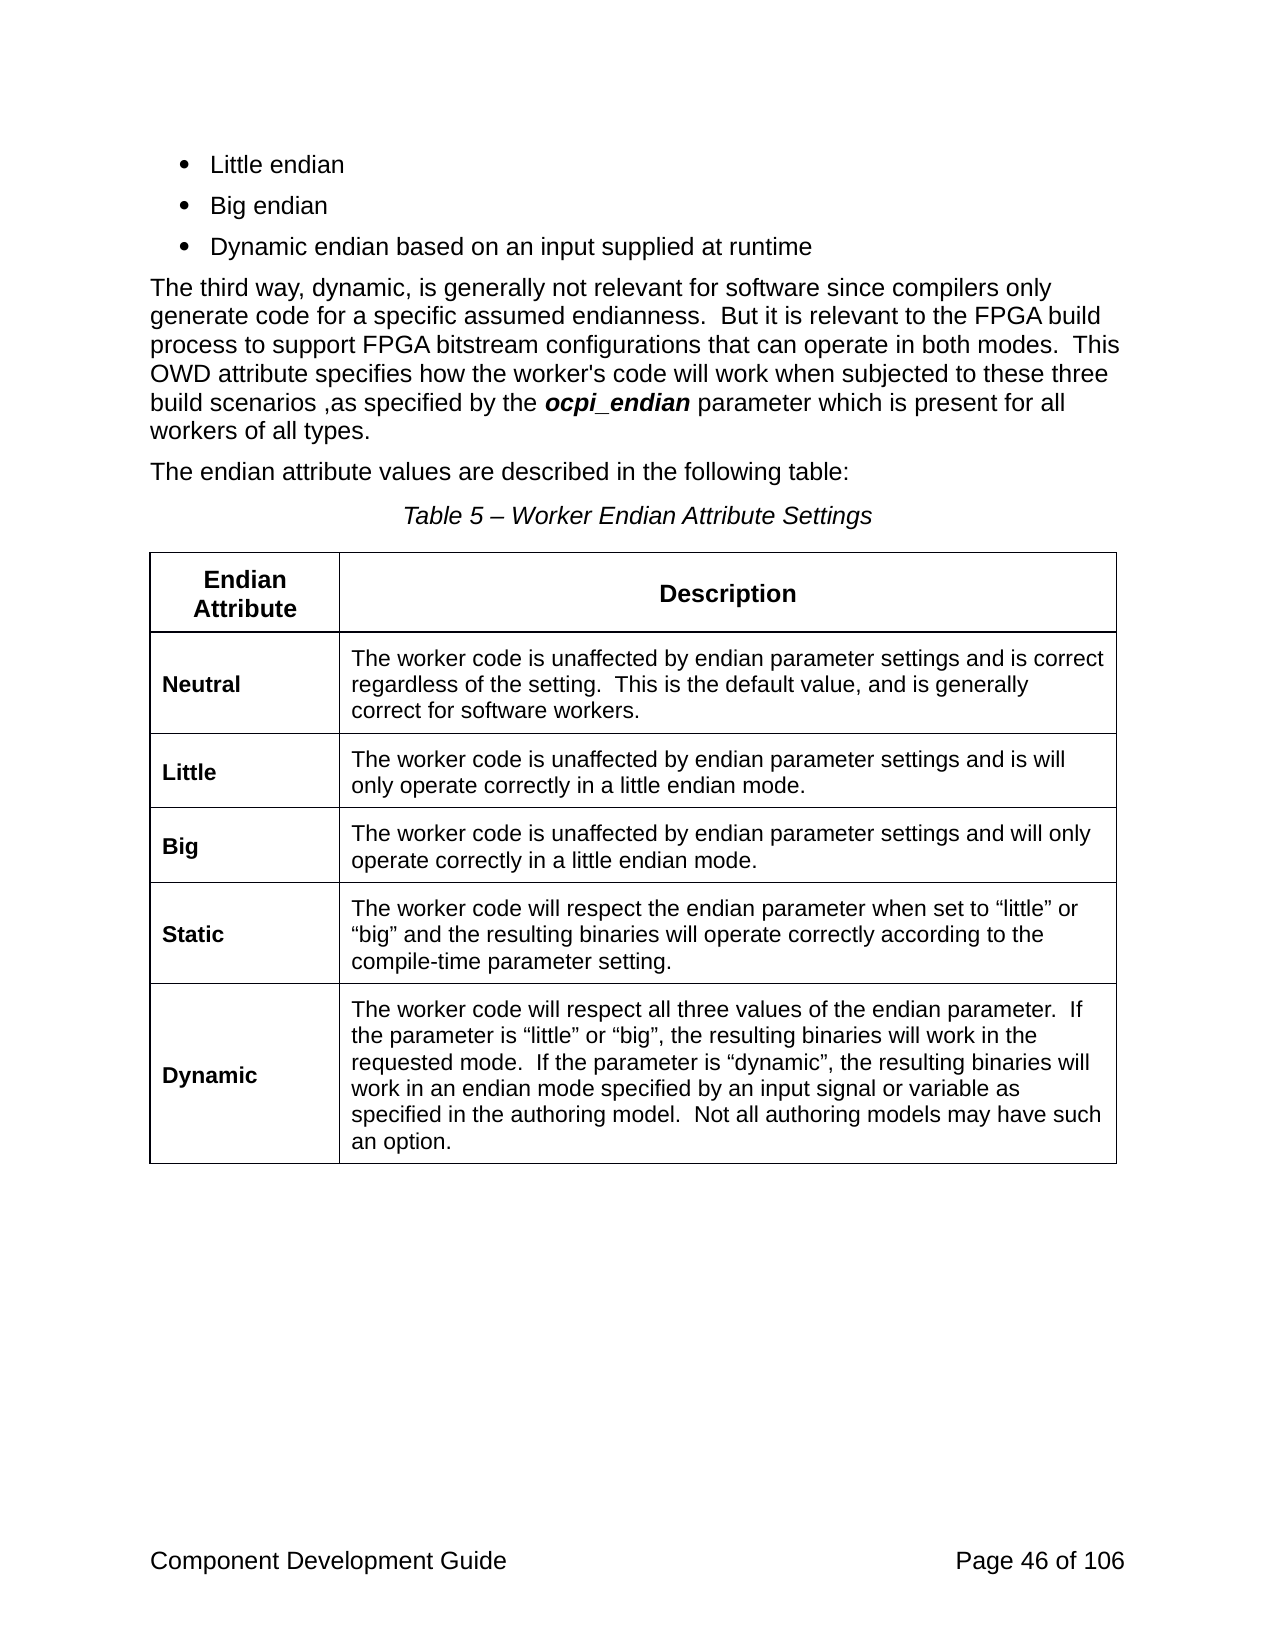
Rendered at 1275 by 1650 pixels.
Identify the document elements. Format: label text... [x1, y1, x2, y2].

text The endian attribute values are described in the following table: [150, 457, 1125, 486]
table_cell Little [151, 734, 339, 807]
table_cell The worker code is unaffected by endian parameter settings and is will only operate correctly in a little endian mode. [340, 734, 1116, 807]
table_cell Neutral [151, 633, 339, 732]
table_cell Dynamic [151, 984, 339, 1163]
table_cell The worker code will respect all three values of the endian parameter. If the parameter is “little” or “big”, the resulting binaries will work in the requested mode. If the parameter is “dynamic”, the resulting binaries will work in an endian mode specified by an input signal or variable as specified in the authoring model. Not all authoring models may have such an option. [340, 984, 1116, 1163]
table_cell The worker code is unaffected by endian parameter settings and is correct regardless of the setting. This is the default value, and is generally correct for software workers. [340, 633, 1116, 732]
text Table 5 – Worker Endian Attribute Settings [150, 501, 1125, 529]
table_cell The worker code is unaffected by endian parameter settings and will only operate correctly in a little endian mode. [340, 808, 1116, 882]
table_cell The worker code will respect the endian parameter when set to “little” or “big” and the resulting binaries will operate correctly according to the compile-time parameter setting. [340, 883, 1116, 983]
list Little endian [180, 150, 1125, 179]
table_header Description [340, 553, 1116, 631]
table_header Endian Attribute [151, 553, 339, 631]
list Dynamic endian based on an input supplied at runtime [180, 232, 1125, 261]
table_cell Static [151, 883, 339, 983]
text The third way, dynamic, is generally not relevant for software since compilers only generate code for a specific assumed endianness. But it is relevant to the FPGA build process to support FPGA bitstream configurations that can operate in both modes. This OWD attribute specifies how the worker's code will work when subjected to these three build scenarios ,as specified by the ocpi_endian parameter which is present for all workers of all types. [150, 272, 1125, 445]
table_cell Big [151, 808, 339, 882]
list Big endian [180, 191, 1125, 220]
